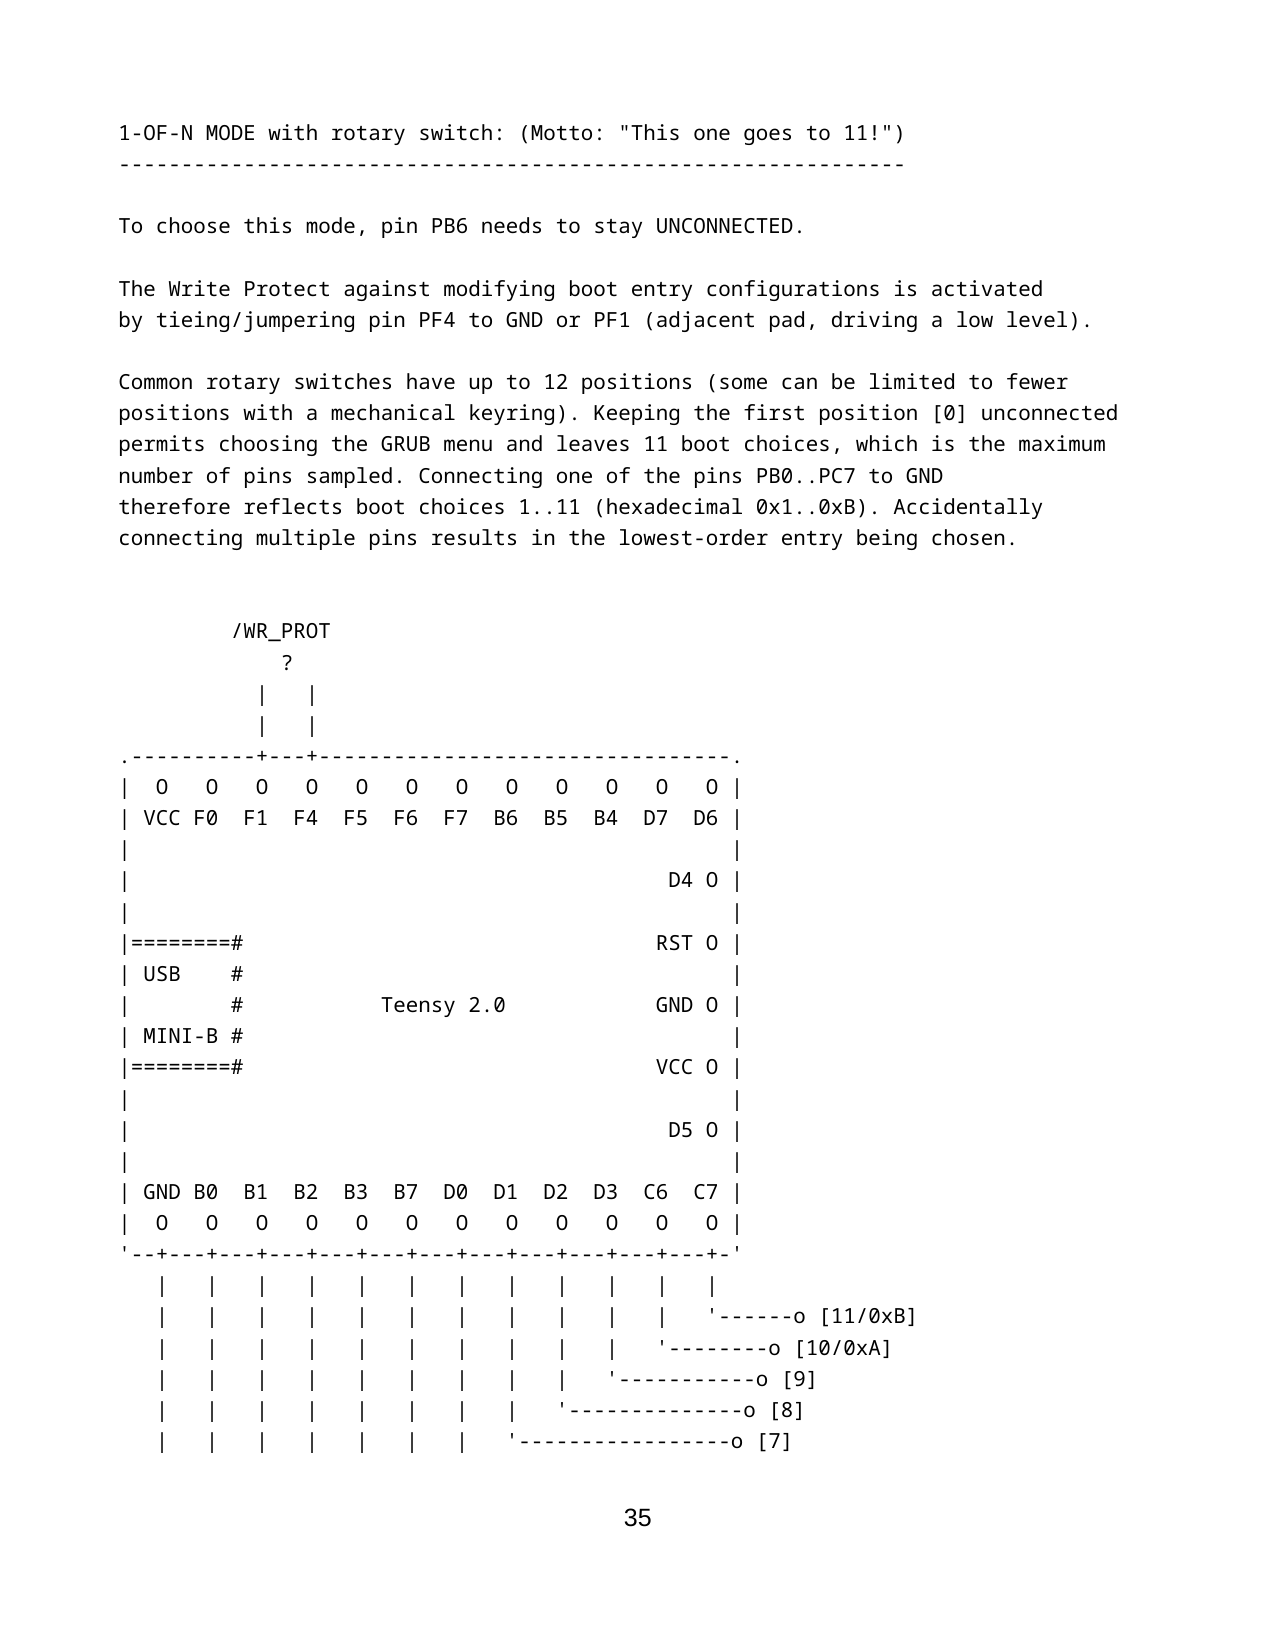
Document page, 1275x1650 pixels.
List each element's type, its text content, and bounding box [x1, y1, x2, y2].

text |========# RST O | [118, 928, 1157, 956]
text --------------------------------------------------------------- [118, 149, 1157, 178]
text /WR_PROT [118, 616, 1157, 645]
text Common rotary switches have up to 12 positions (some can be limited to fewer [118, 367, 1157, 396]
text | | | | | | | | | '-----------o [9] [118, 1364, 1157, 1392]
text | | | | | | | | '--------------o [8] [118, 1395, 1157, 1423]
text by tieing/jumpering pin PF4 to GND or PF1 (adjacent pad, driving a low level). [118, 305, 1157, 333]
text | D5 O | [118, 1115, 1157, 1143]
text | | [118, 1146, 1157, 1174]
text | | [118, 679, 1157, 707]
text 1-OF-N MODE with rotary switch: (Motto: "This one goes to 11!") [118, 118, 1157, 147]
text connecting multiple pins results in the lowest-order entry being chosen. [118, 523, 1157, 551]
text | # Teensy 2.0 GND O | [118, 990, 1157, 1019]
text therefore reflects boot choices 1..11 (hexadecimal 0x1..0xB). Accidentally [118, 492, 1157, 520]
text To choose this mode, pin PB6 needs to stay UNCONNECTED. [118, 212, 1157, 240]
text | | [118, 834, 1157, 863]
text positions with a mechanical keyring). Keeping the first position [0] unconnected [118, 398, 1157, 427]
text | USB # | [118, 959, 1157, 987]
text | D4 O | [118, 866, 1157, 894]
text '--+---+---+---+---+---+---+---+---+---+---+---+-' [118, 1239, 1157, 1268]
text ? [118, 648, 1157, 676]
text | | [118, 710, 1157, 738]
text | O O O O O O O O O O O O | [118, 772, 1157, 801]
text | | | | | | | | | | | | [118, 1271, 1157, 1299]
text | | [118, 897, 1157, 925]
text number of pins sampled. Connecting one of the pins PB0..PC7 to GND [118, 461, 1157, 489]
text |========# VCC O | [118, 1052, 1157, 1081]
text | | | | | | | '-----------------o [7] [118, 1426, 1157, 1455]
text | MINI-B # | [118, 1021, 1157, 1050]
text | VCC F0 F1 F4 F5 F6 F7 B6 B5 B4 D7 D6 | [118, 803, 1157, 832]
text | O O O O O O O O O O O O | [118, 1208, 1157, 1237]
text | | | | | | | | | | | '------o [11/0xB] [118, 1302, 1157, 1330]
text | GND B0 B1 B2 B3 B7 D0 D1 D2 D3 C6 C7 | [118, 1177, 1157, 1206]
text .----------+---+---------------------------------. [118, 741, 1157, 769]
text | | [118, 1084, 1157, 1112]
text | | | | | | | | | | '--------o [10/0xA] [118, 1333, 1157, 1361]
text The Write Protect against modifying boot entry configurations is activated [118, 274, 1157, 302]
text permits choosing the GRUB menu and leaves 11 boot choices, which is the maximum [118, 429, 1157, 458]
